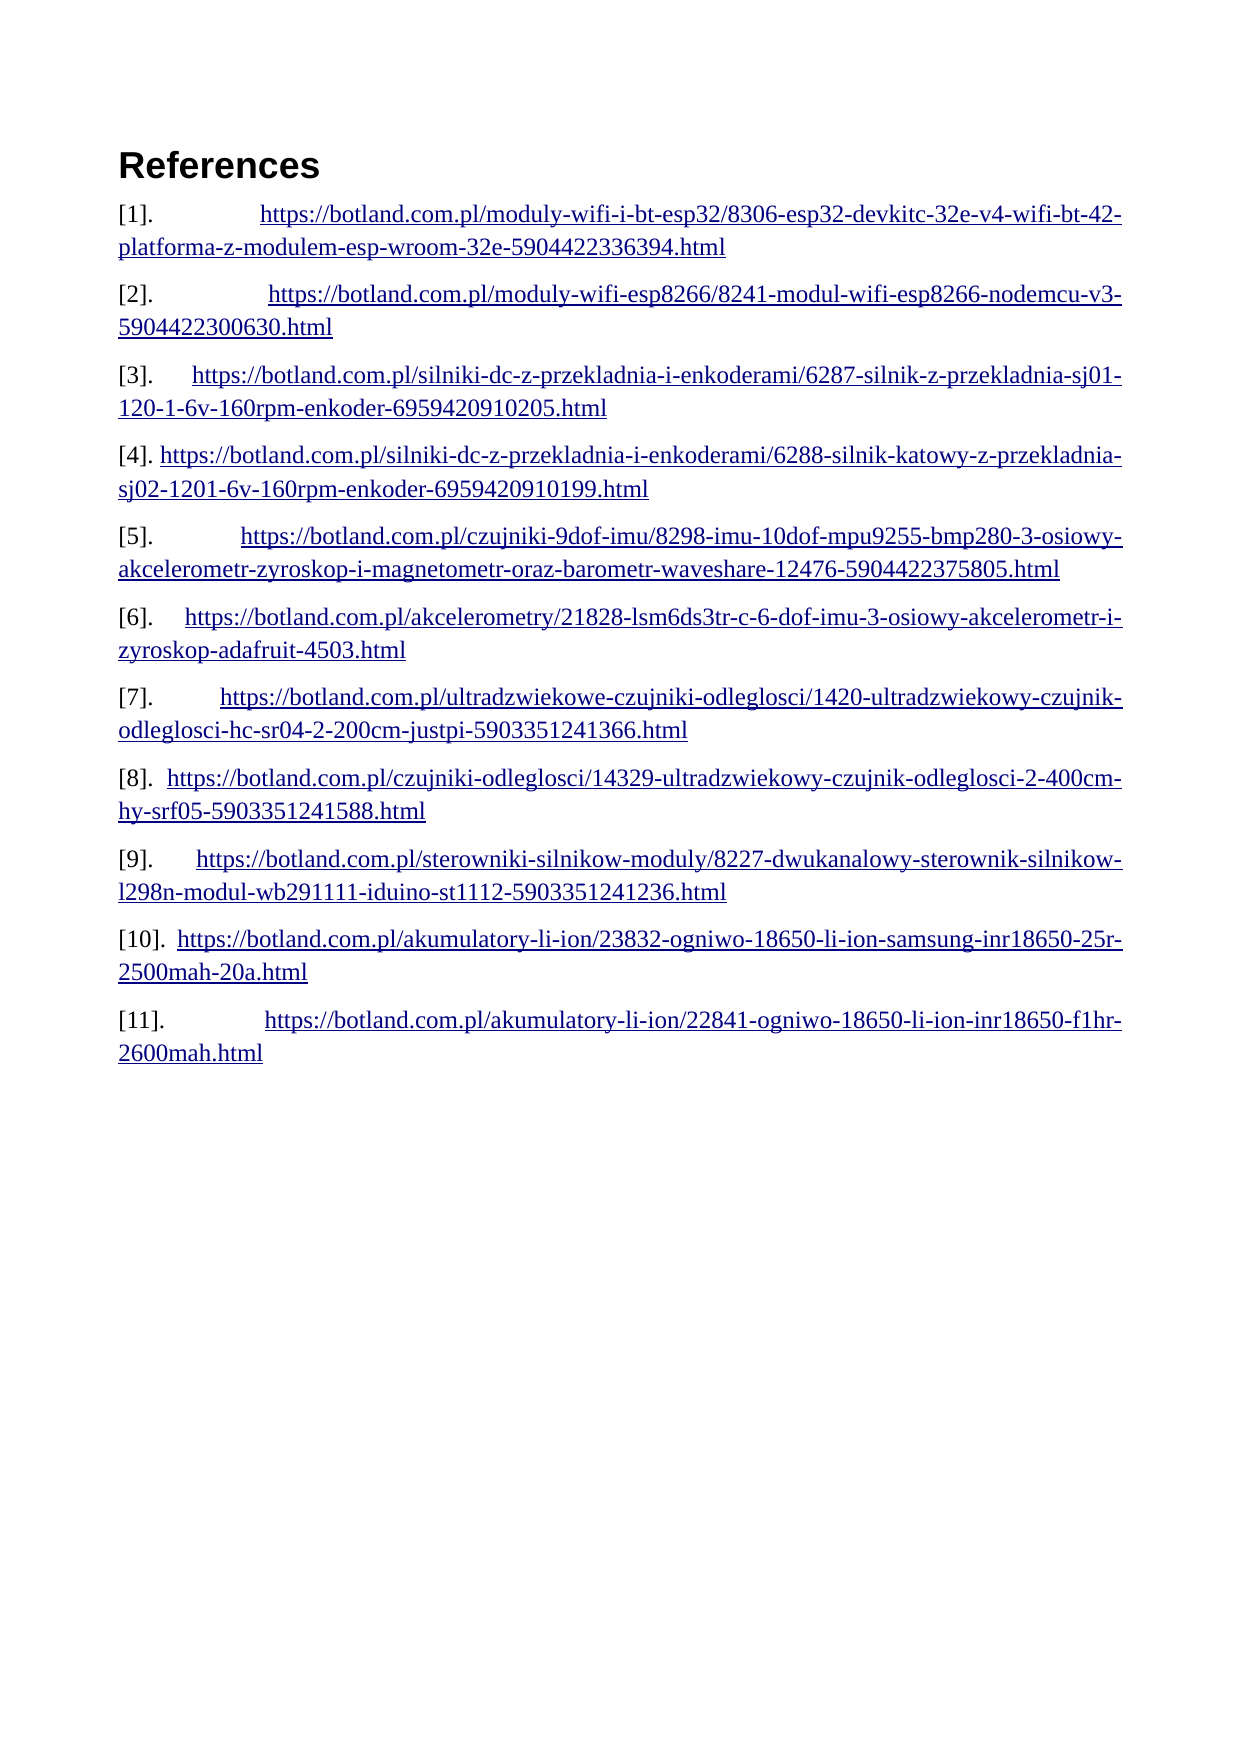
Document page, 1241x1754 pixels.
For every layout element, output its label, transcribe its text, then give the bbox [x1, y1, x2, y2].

text [11]. https://botland.com.pl/akumulatory-li-ion/22841-ogniwo-18650-li-ion-inr18650-f1hr-2600mah.html [118, 1005, 1122, 1067]
text [7]. https://botland.com.pl/ultradzwiekowe-czujniki-odleglosci/1420-ultradzwiekowy-czujnik-odleglosci-hc-sr04-2-200cm-justpi-5903351241366.html [118, 682, 1122, 744]
text [10]. https://botland.com.pl/akumulatory-li-ion/23832-ogniwo-18650-li-ion-samsung-inr18650-25r-2500mah-20a.html [118, 924, 1122, 986]
text [3]. https://botland.com.pl/silniki-dc-z-przekladnia-i-enkoderami/6287-silnik-z-przekladnia-sj01-120-1-6v-160rpm-enkoder-6959420910205.html [118, 360, 1122, 422]
text [5]. https://botland.com.pl/czujniki-9dof-imu/8298-imu-10dof-mpu9255-bmp280-3-osiowy-akcelerometr-zyroskop-i-magnetometr-oraz-barometr-waveshare-12476-5904422375805.html [118, 521, 1122, 583]
text [6]. https://botland.com.pl/akcelerometry/21828-lsm6ds3tr-c-6-dof-imu-3-osiowy-akcelerometr-i-zyroskop-adafruit-4503.html [118, 602, 1122, 664]
subtitle References [118, 143, 1122, 186]
text [9]. https://botland.com.pl/sterowniki-silnikow-moduly/8227-dwukanalowy-sterownik-silnikow-l298n-modul-wb291111-iduino-st1112-5903351241236.html [118, 844, 1122, 906]
text [1]. https://botland.com.pl/moduly-wifi-i-bt-esp32/8306-esp32-devkitc-32e-v4-wifi-bt-42-platforma-z-modulem-esp-wroom-32e-5904422336394.html [118, 199, 1122, 261]
text [4]. https://botland.com.pl/silniki-dc-z-przekladnia-i-enkoderami/6288-silnik-katowy-z-przekladnia-sj02-1201-6v-160rpm-enkoder-6959420910199.html [118, 441, 1122, 502]
text [8]. https://botland.com.pl/czujniki-odleglosci/14329-ultradzwiekowy-czujnik-odleglosci-2-400cm-hy-srf05-5903351241588.html [118, 763, 1122, 825]
text [2]. https://botland.com.pl/moduly-wifi-esp8266/8241-modul-wifi-esp8266-nodemcu-v3-5904422300630.html [118, 279, 1122, 341]
